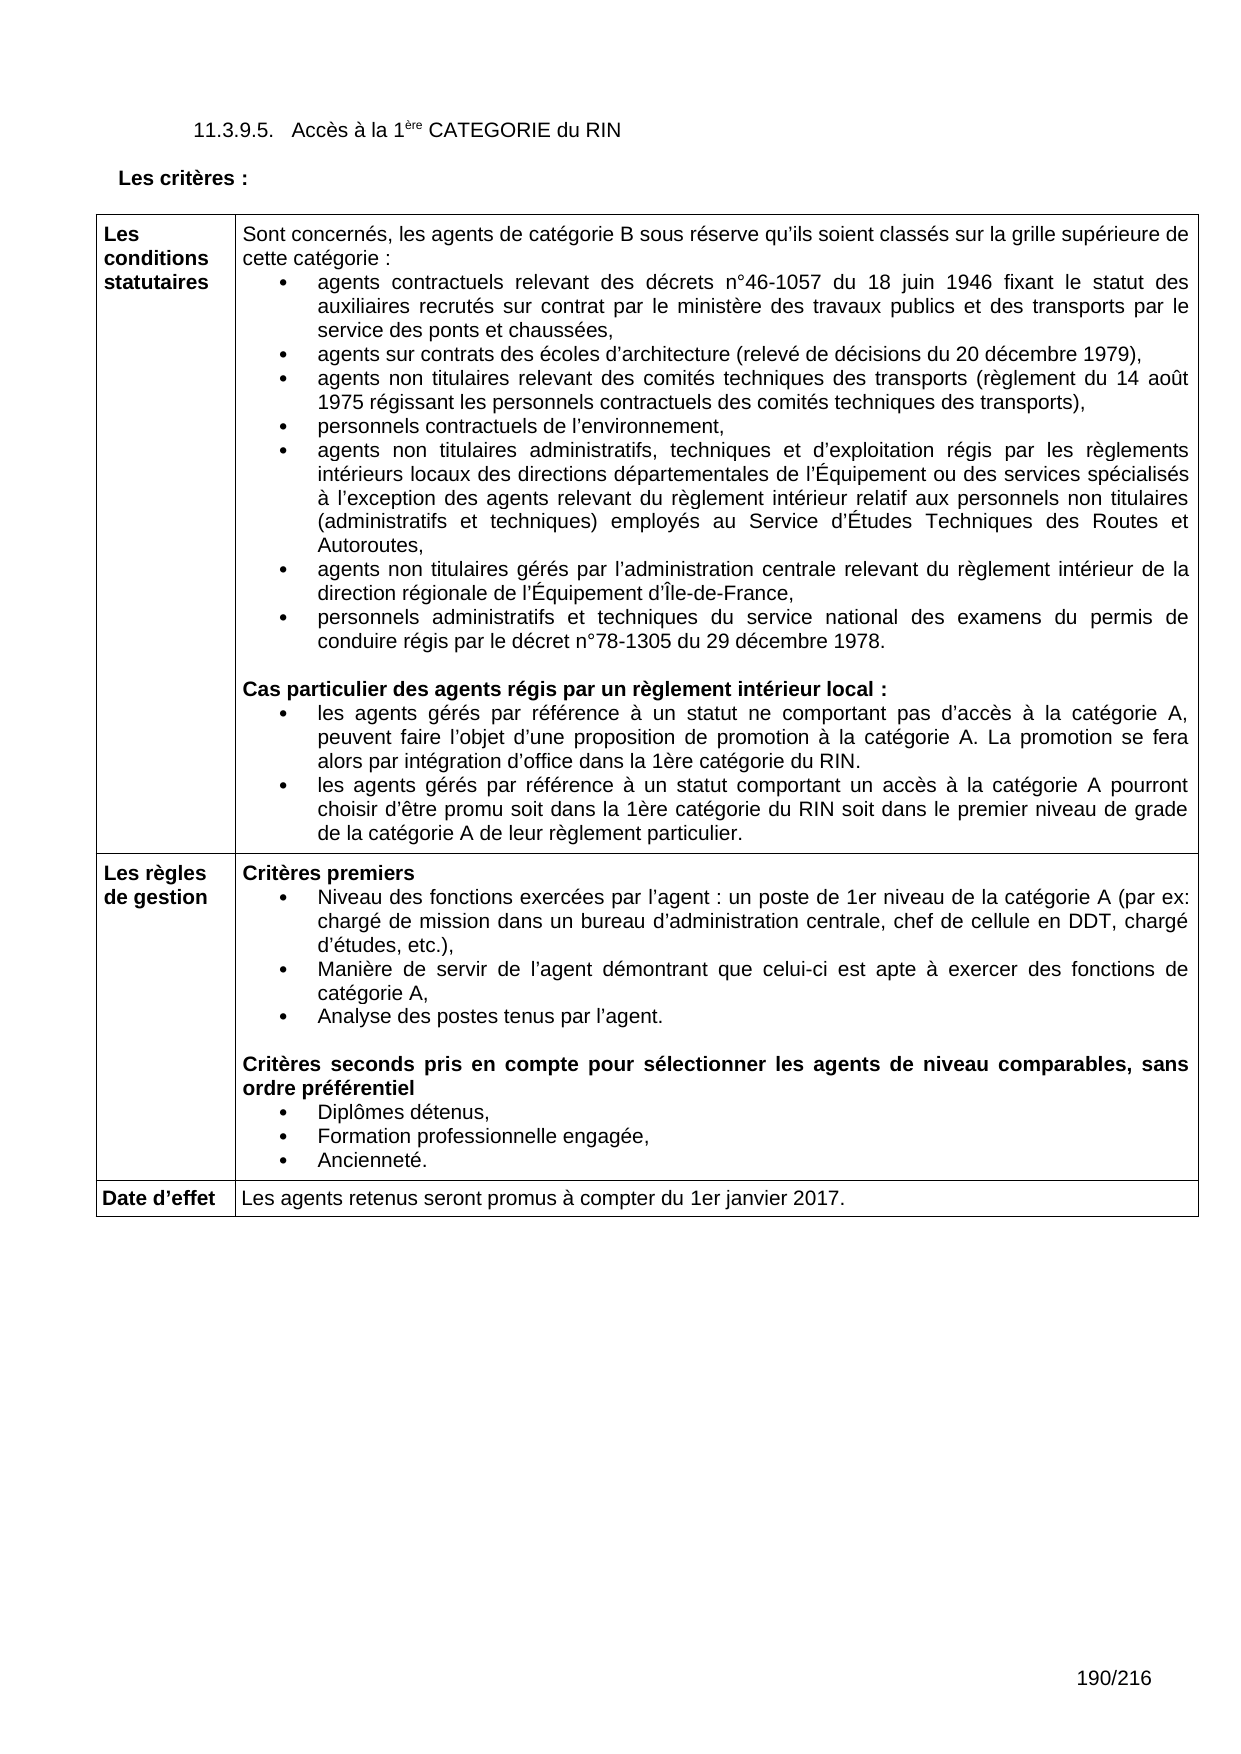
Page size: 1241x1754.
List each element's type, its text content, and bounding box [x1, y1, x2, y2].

table_cell Les règles de gestion [97, 854, 235, 1180]
text Les critères : [118, 166, 1152, 190]
table_cell Date d’effet [97, 1181, 235, 1216]
subtitle Accès à la 1ère CATEGORIE du RIN [118, 118, 1152, 142]
table_cell Les agents retenus seront promus à compter du 1er janvier 2017. [236, 1181, 1198, 1216]
table_header Sont concernés, les agents de catégorie B sous réserve qu’ils soient classés sur la grille supérieure de cette catégorie : agents contractuels relevant des décrets n°46-1057 du 18 juin 1946 fixant le statut des auxiliaires recrutés sur contrat par le ministère des travaux publics et des transports par le service des ponts et chaussées, agents sur contrats des écoles d’architecture (relevé de décisions du 20 décembre 1979), agents non titulaires relevant des comités techniques des transports (règlement du 14 août 1975 régissant les personnels contractuels des comités techniques des transports), personnels contractuels de l’environnement, agents non titulaires administratifs, techniques et d’exploitation régis par les règlements intérieurs locaux des directions départementales de l’Équipement ou des services spécialisés à l’exception des agents relevant du règlement intérieur relatif aux personnels non titulaires (administratifs et techniques) employés au Service d’Études Techniques des Routes et Autoroutes, agents non titulaires gérés par l’administration centrale relevant du règlement intérieur de la direction régionale de l’Équipement d’Île-de-France, personnels administratifs et techniques du service national des examens du permis de conduire régis par le décret n°78-1305 du 29 décembre 1978. Cas particulier des agents régis par un règlement intérieur local : les agents gérés par référence à un statut ne comportant pas d’accès à la catégorie A, peuvent faire l’objet d’une proposition de promotion à la catégorie A. La promotion se fera alors par intégration d’office dans la 1ère catégorie du RIN. les agents gérés par référence à un statut comportant un accès à la catégorie A pourront choisir d’être promu soit dans la 1ère catégorie du RIN soit dans le premier niveau de grade de la catégorie A de leur règlement particulier. [236, 215, 1198, 853]
table_cell Critères premiers Niveau des fonctions exercées par l’agent : un poste de 1er niveau de la catégorie A (par ex: chargé de mission dans un bureau d’administration centrale, chef de cellule en DDT, chargé d’études, etc.), Manière de servir de l’agent démontrant que celui-ci est apte à exercer des fonctions de catégorie A, Analyse des postes tenus par l’agent. Critères seconds pris en compte pour sélectionner les agents de niveau comparables, sans ordre préférentiel Diplômes détenus, Formation professionnelle engagée, Ancienneté. [236, 854, 1198, 1180]
table_header Les conditions statutaires [97, 215, 235, 853]
